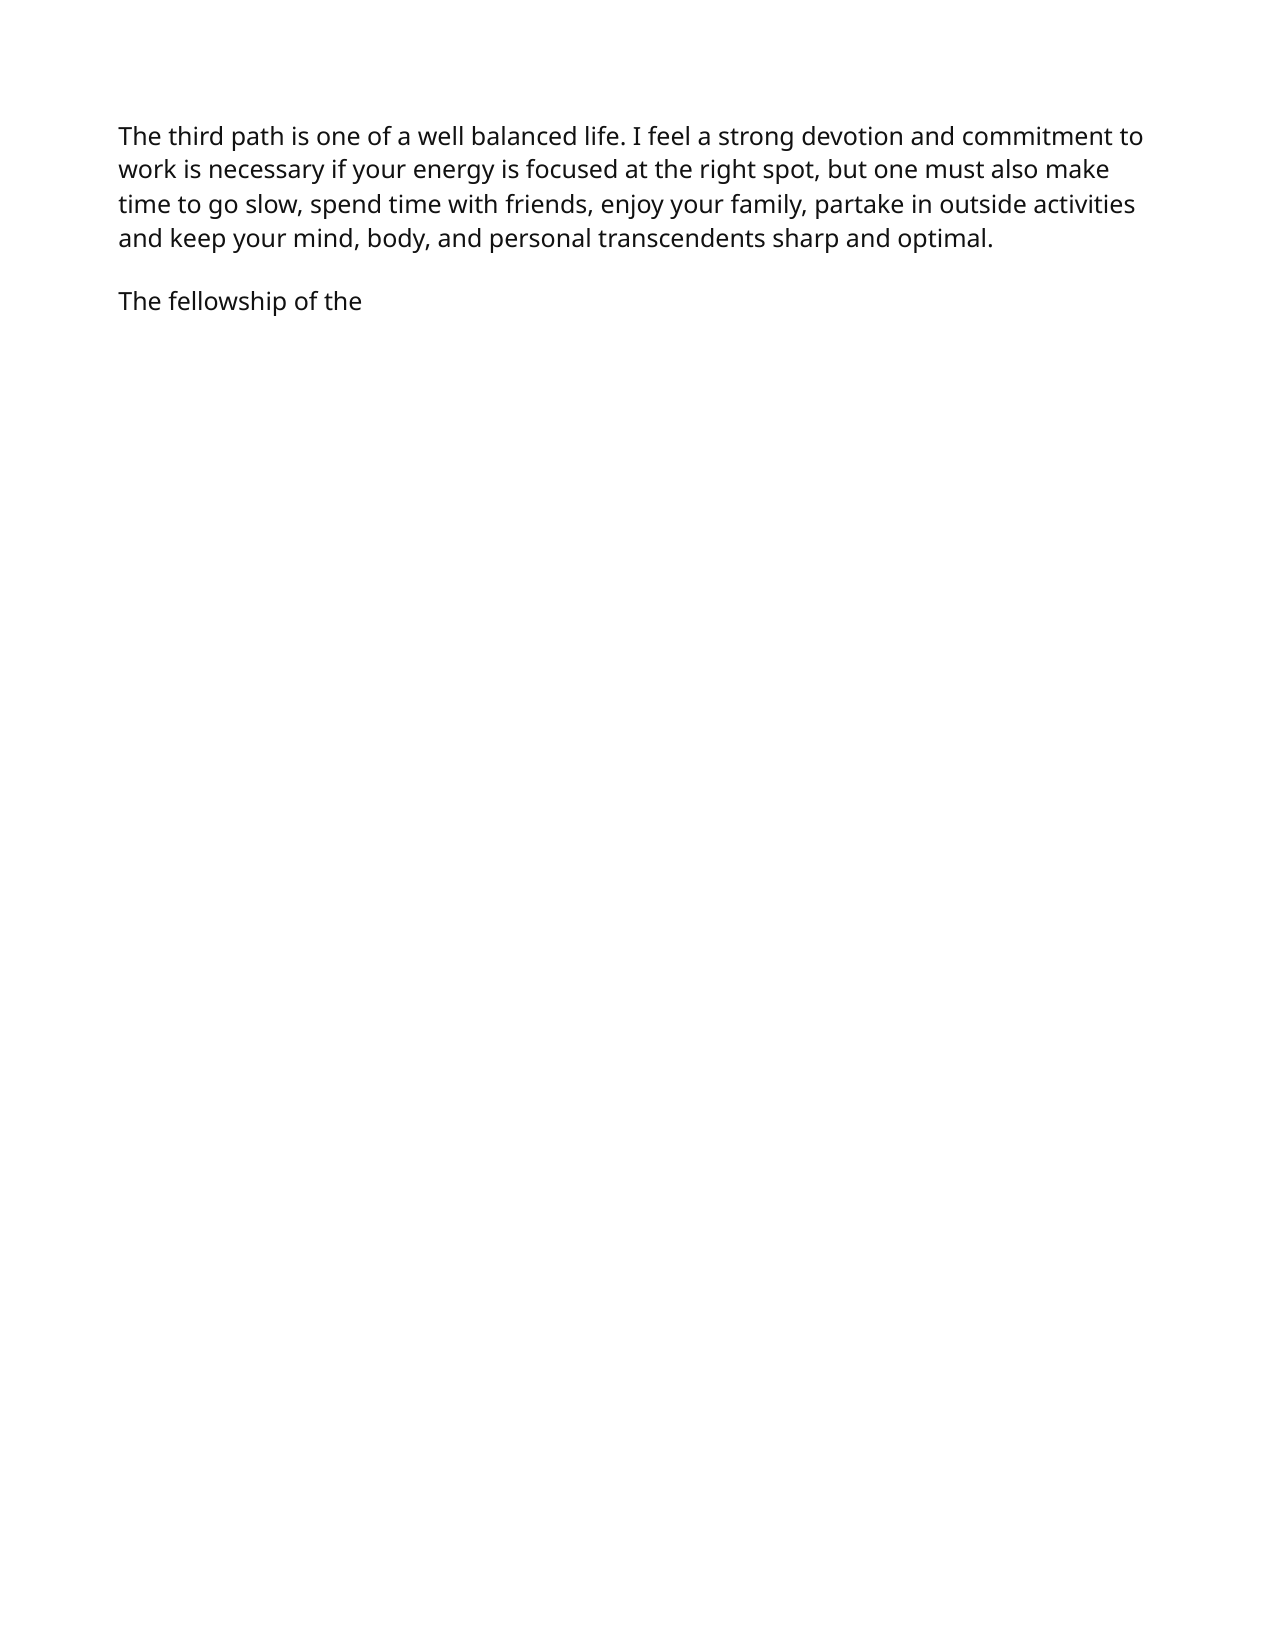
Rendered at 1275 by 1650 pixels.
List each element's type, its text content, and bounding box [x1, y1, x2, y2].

text The third path is one of a well balanced life. I feel a strong devotion and commitment to work is necessary if your energy is focused at the right spot, but one must also make time to go slow, spend time with friends, enjoy your family, partake in outside activities and keep your mind, body, and personal transcendents sharp and optimal. [118, 118, 1157, 254]
text The fellowship of the [118, 283, 1157, 317]
